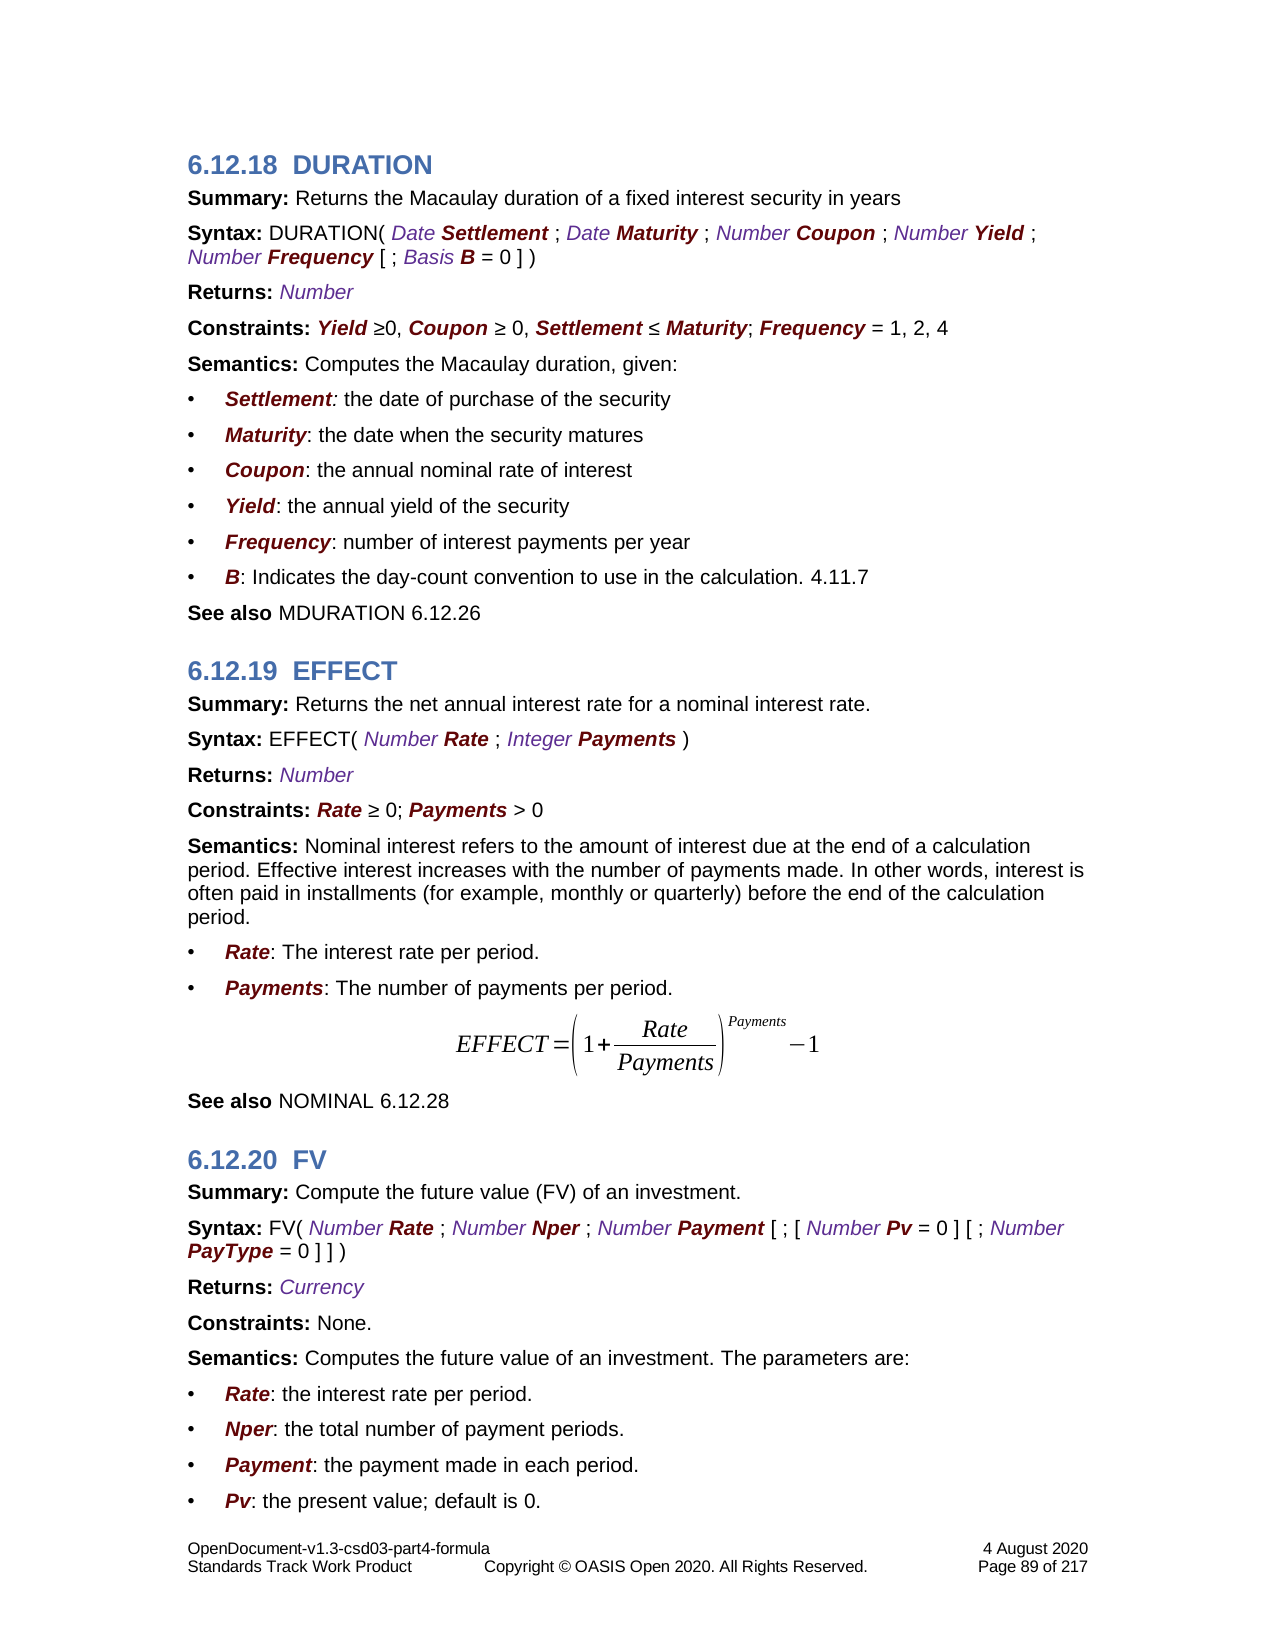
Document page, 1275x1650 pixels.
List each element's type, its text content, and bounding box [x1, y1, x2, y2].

list Nper: the total number of payment periods. [187, 1418, 1088, 1441]
text Syntax: DURATION( Date Settlement ; Date Maturity ; Number Coupon ; Number Yield ; Number Frequency [ ; Basis B = 0 ] ) [187, 222, 1088, 269]
list Payment: the payment made in each period. [187, 1453, 1088, 1477]
text Syntax: FV( Number Rate ; Number Nper ; Number Payment [ ; [ Number Pv = 0 ] [ ; Number PayType = 0 ] ] ) [187, 1216, 1088, 1263]
text Summary: Returns the net annual interest rate for a nominal interest rate. [187, 692, 1088, 716]
subtitle FV [187, 1144, 1088, 1174]
list Maturity: the date when the security matures [187, 423, 1088, 447]
subtitle DURATION [187, 150, 1088, 180]
list Settlement: the date of purchase of the security [187, 388, 1088, 411]
text Returns: Number [187, 281, 1088, 304]
list Rate: the interest rate per period. [187, 1382, 1088, 1406]
list B: Indicates the day-count convention to use in the calculation. 4.11.7 [187, 566, 1088, 589]
text Returns: Number [187, 763, 1088, 787]
text Semantics: Nominal interest refers to the amount of interest due at the end of a calculation period. Effective interest increases with the number of payments made. In other words, interest is often paid in installments (for example, monthly or quarterly) before the end of the calculation period. [187, 834, 1088, 929]
text See also NOMINAL 6.12.28 [187, 1090, 1088, 1113]
list Frequency: number of interest payments per year [187, 530, 1088, 554]
text Semantics: Computes the future value of an investment. The parameters are: [187, 1347, 1088, 1370]
text Constraints: Yield ≥0, Coupon ≥ 0, Settlement ≤ Maturity; Frequency = 1, 2, 4 [187, 316, 1088, 340]
text Constraints: Rate ≥ 0; Payments > 0 [187, 799, 1088, 822]
text Summary: Compute the future value (FV) of an investment. [187, 1181, 1088, 1204]
list Pv: the present value; default is 0. [187, 1489, 1088, 1513]
list Rate: The interest rate per period. [187, 941, 1088, 964]
list Yield: the annual yield of the security [187, 494, 1088, 518]
text Summary: Returns the Macaulay duration of a fixed interest security in years [187, 186, 1088, 209]
subtitle EFFECT [187, 656, 1088, 686]
list Payments: The number of payments per period. [187, 976, 1088, 1000]
list Coupon: the annual nominal rate of interest [187, 459, 1088, 482]
text Constraints: None. [187, 1311, 1088, 1334]
text Semantics: Computes the Macaulay duration, given: [187, 352, 1088, 376]
text See also MDURATION 6.12.26 [187, 601, 1088, 625]
text Returns: Currency [187, 1275, 1088, 1299]
text Syntax: EFFECT( Number Rate ; Integer Payments ) [187, 728, 1088, 751]
